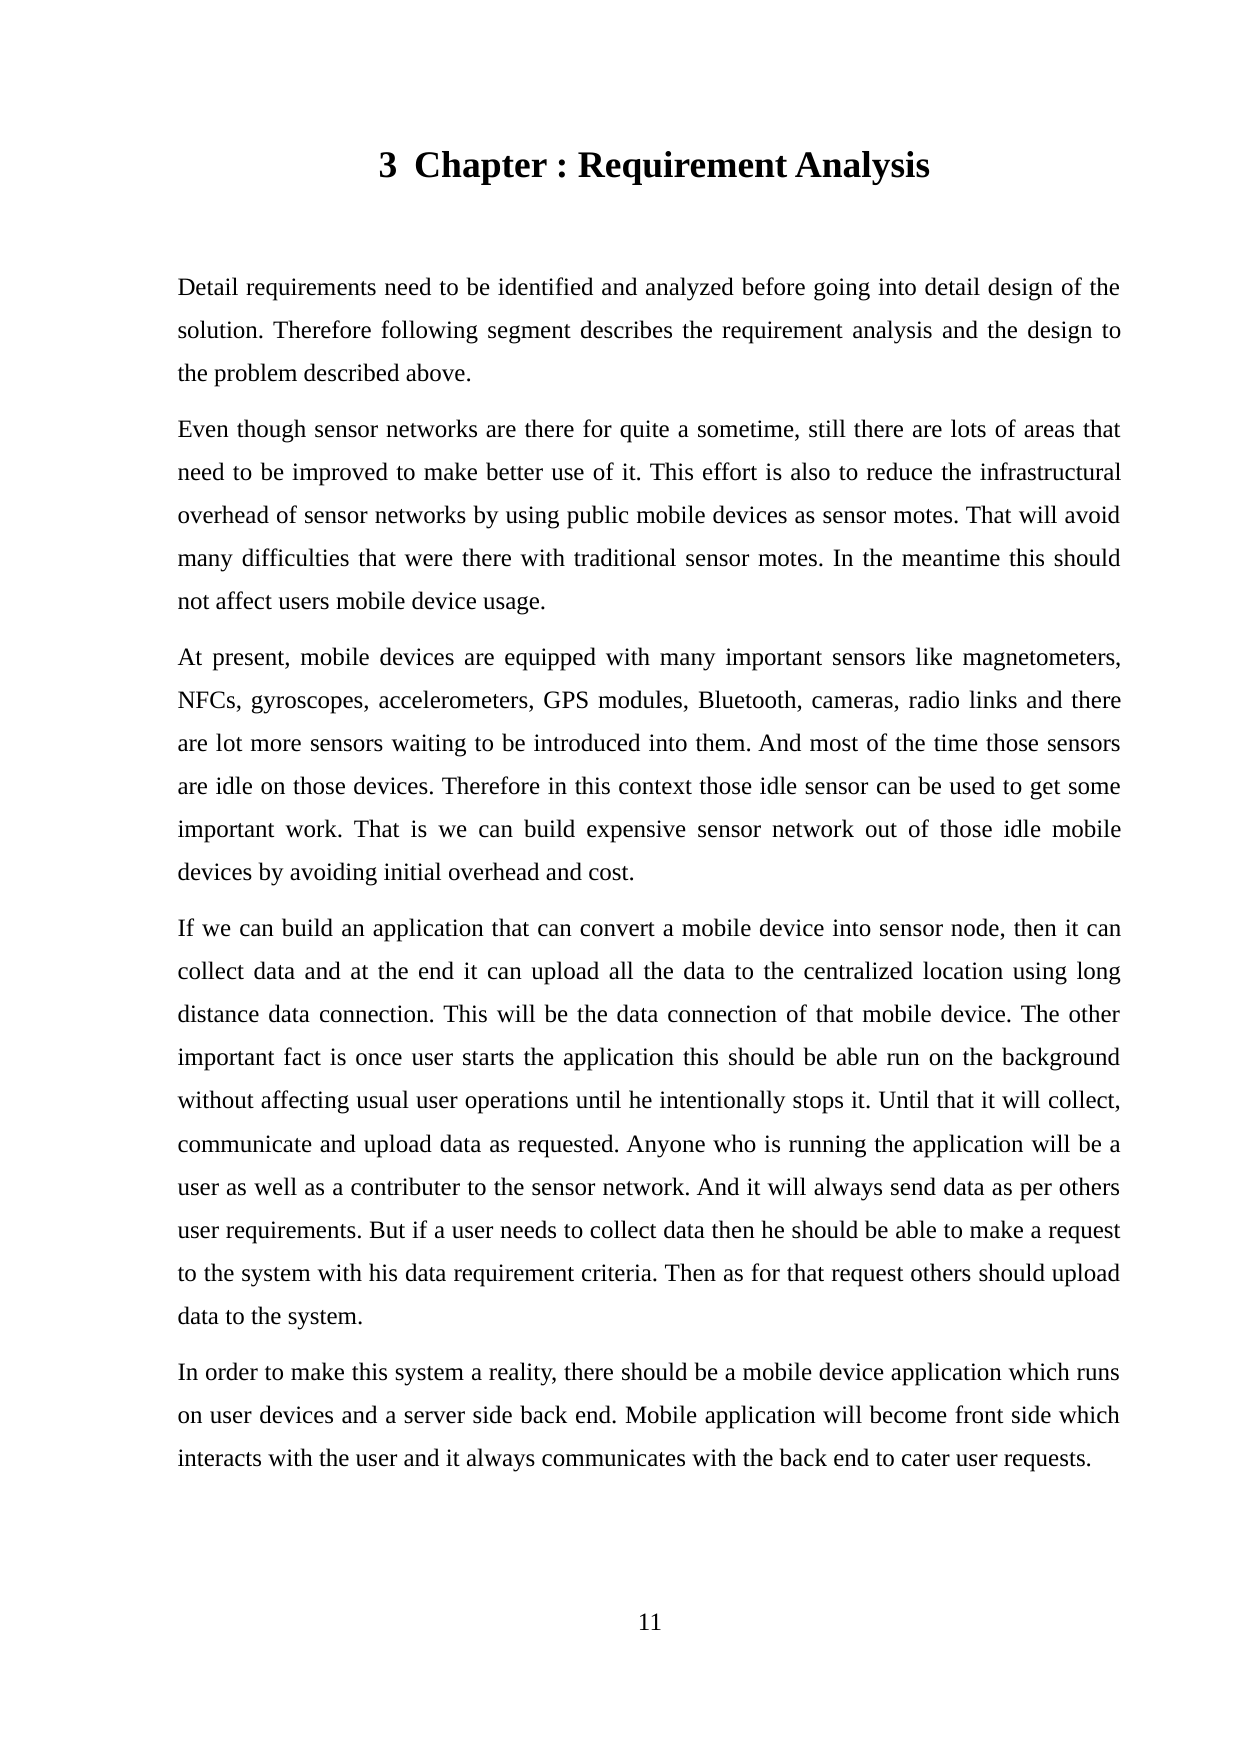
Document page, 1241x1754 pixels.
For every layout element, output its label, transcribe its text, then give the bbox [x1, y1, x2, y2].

text If we can build an application that can convert a mobile device into sensor node, then it can collect data and at the end it can upload all the data to the centralized location using long distance data connection. This will be the data connection of that mobile device. The other important fact is once user starts the application this should be able run on the background without affecting usual user operations until he intentionally stops it. Until that it will collect, communicate and upload data as requested. Anyone who is running the application will be a user as well as a contributer to the sensor network. And it will always send data as per others user requirements. But if a user needs to collect data then he should be able to make a request to the system with his data requirement criteria. Then as for that request others should upload data to the system. [177, 913, 1122, 1330]
text In order to make this system a reality, there should be a mobile device application which runs on user devices and a server side back end. Mobile application will become front side which interacts with the user and it always communicates with the back end to cater user requests. [177, 1357, 1122, 1472]
text Detail requirements need to be identified and analyzed before going into detail design of the solution. Therefore following segment describes the requirement analysis and the design to the problem described above. [177, 272, 1122, 387]
text At present, mobile devices are equipped with many important sensors like magnetometers, NFCs, gyroscopes, accelerometers, GPS modules, Bluetooth, cameras, radio links and there are lot more sensors waiting to be introduced into them. And most of the time those sensors are idle on those devices. Therefore in this context those idle sensor can be used to get some important work. That is we can build expensive sensor network out of those idle mobile devices by avoiding initial overhead and cost. [177, 642, 1122, 886]
subtitle Chapter : Requirement Analysis [177, 143, 1122, 186]
text Even though sensor networks are there for quite a sometime, still there are lots of areas that need to be improved to make better use of it. This effort is also to reduce the infrastructural overhead of sensor networks by using public mobile devices as sensor motes. That will avoid many difficulties that were there with traditional sensor motes. In the meantime this should not affect users mobile device usage. [177, 414, 1122, 615]
